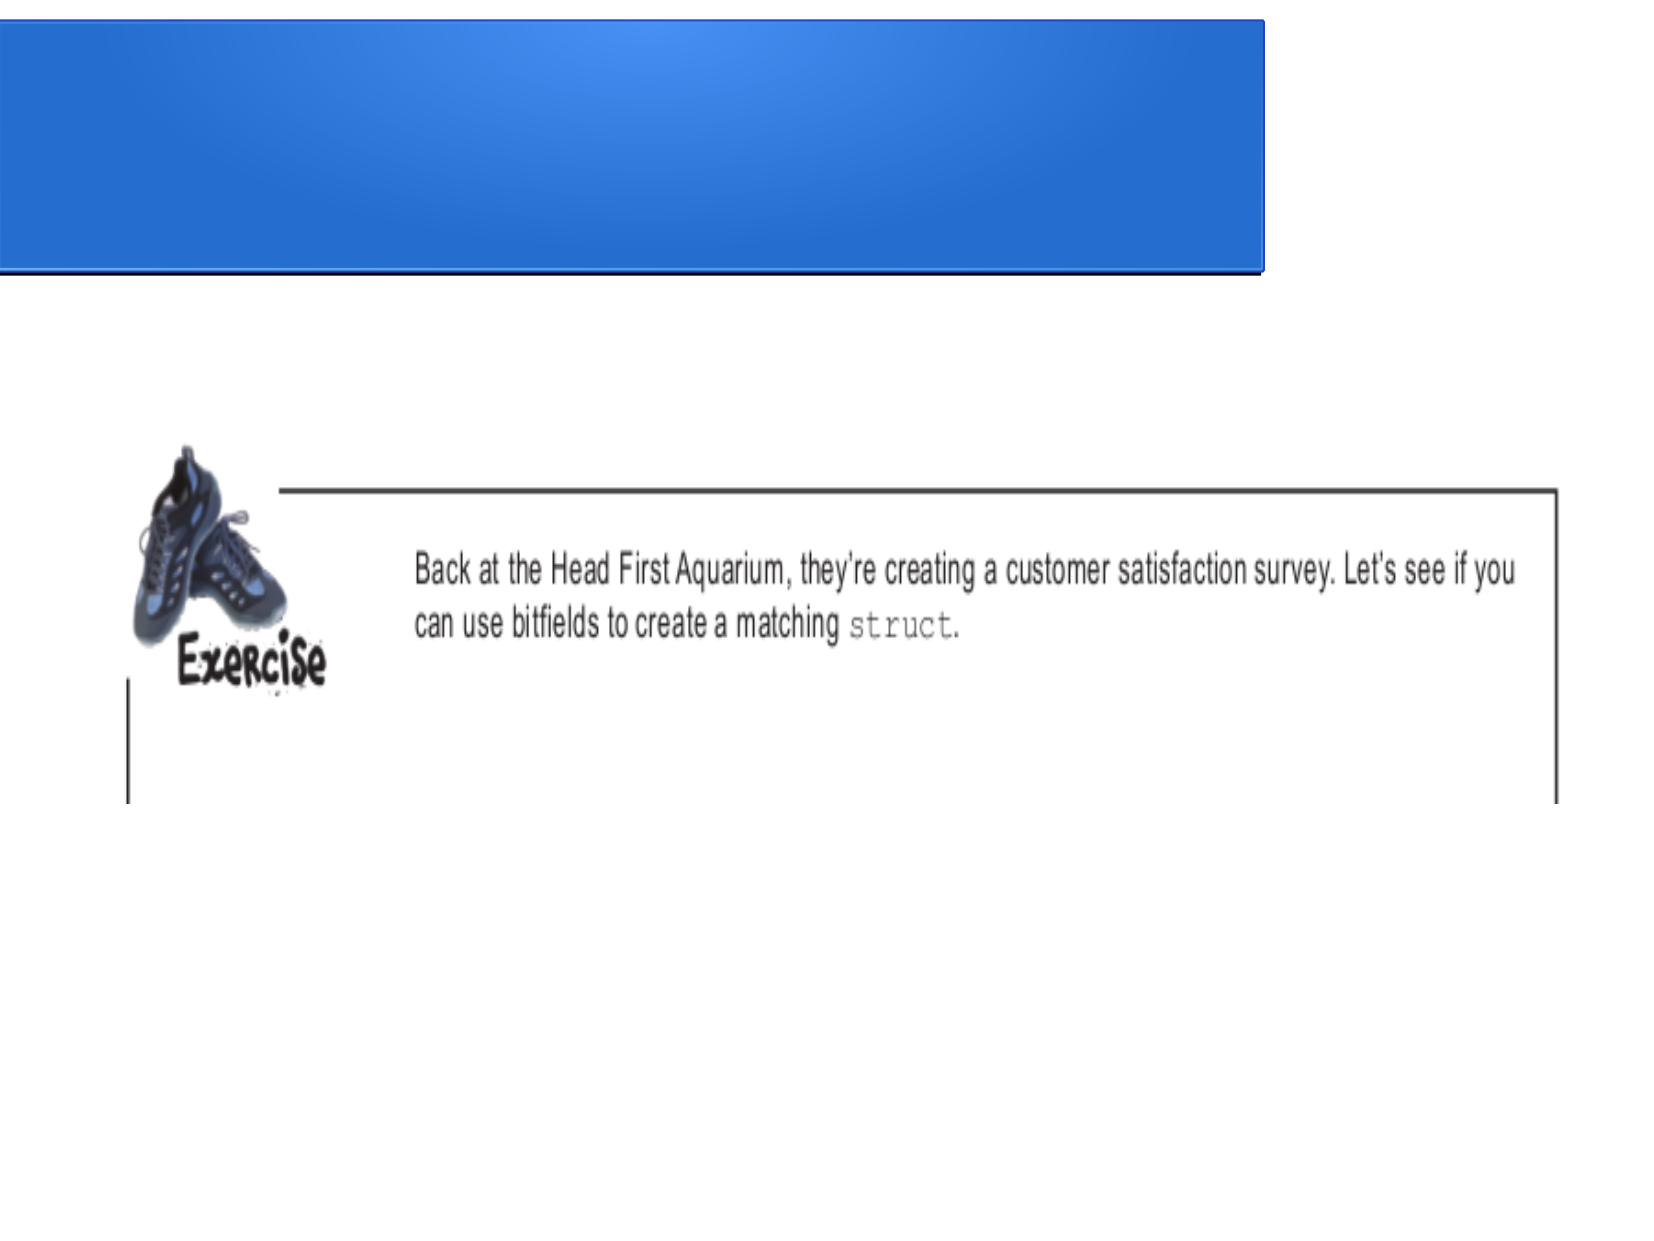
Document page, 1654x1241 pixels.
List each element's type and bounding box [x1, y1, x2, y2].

picture [70, 413, 1607, 804]
